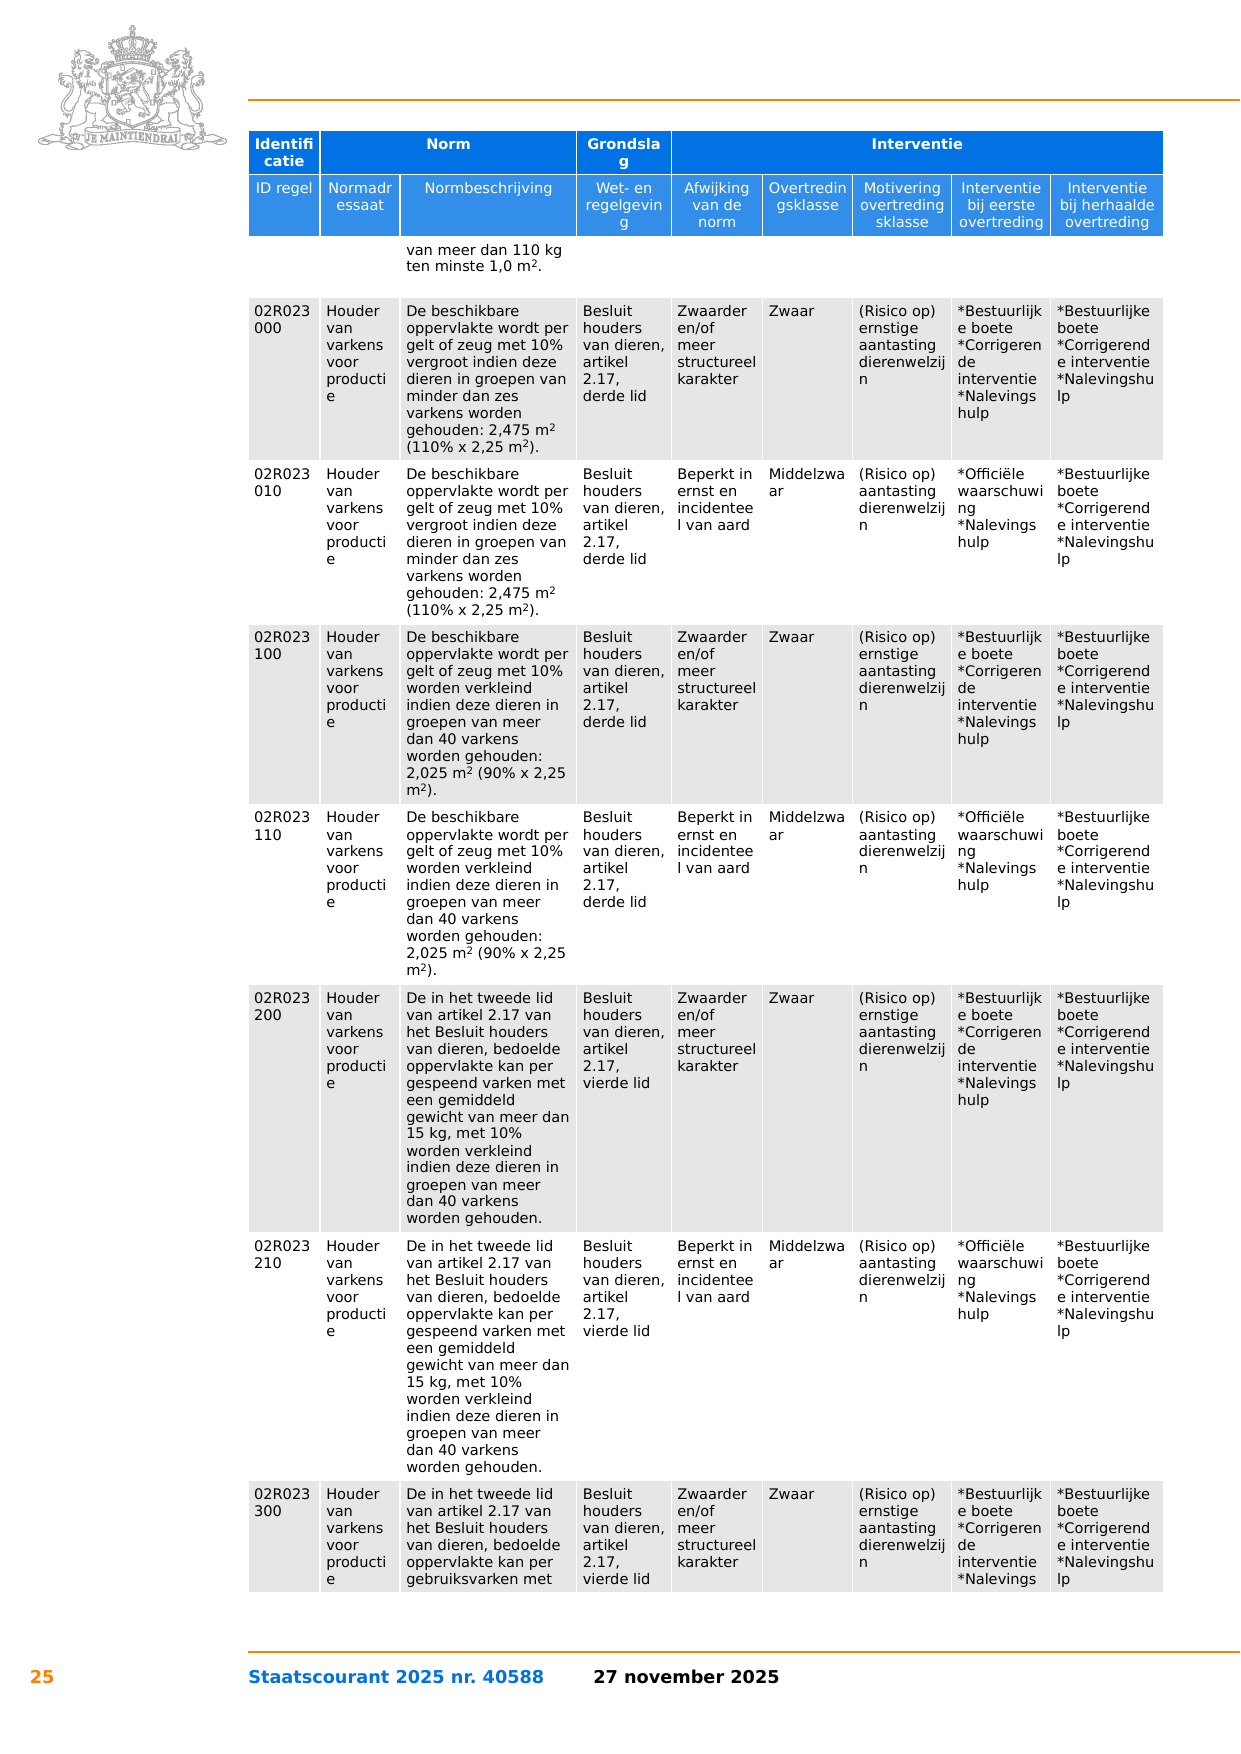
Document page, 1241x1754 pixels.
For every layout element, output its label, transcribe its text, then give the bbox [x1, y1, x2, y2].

table_cell *Bestuurlijke boete *Corrigerende interventie *Nalevingshulp [1051, 461, 1163, 623]
table_cell Houder van varkens voor productie [321, 461, 399, 623]
table_cell 02R023300 [249, 1481, 319, 1592]
table_cell *Bestuurlijke boete *Corrigerende interventie *Nalevingshulp [1051, 805, 1163, 984]
table_cell *Bestuurlijke boete *Corrigerende interventie *Nalevingshulp [1051, 298, 1163, 460]
table_cell Zwaarder en/of meer structureel karakter [672, 625, 762, 804]
table_cell Beperkt in ernst en incidenteel van aard [672, 461, 762, 623]
table_cell (Risico op) ernstige aantasting dierenwelzijn [853, 625, 951, 804]
table_cell *Bestuurlijke boete *Corrigerende interventie *Nalevingshulp [1051, 1481, 1163, 1592]
table_cell [321, 237, 399, 297]
table_header Grondslag [577, 131, 671, 174]
table_cell *Bestuurlijke boete *Corrigerende interventie *Nalevingshulp [1051, 625, 1163, 804]
table_cell [763, 237, 852, 297]
table_cell Zwaarder en/of meer structureel karakter [672, 1481, 762, 1592]
table_cell Houder van varkens voor productie [321, 985, 399, 1232]
table_cell 02R023200 [249, 985, 319, 1232]
table_cell van meer dan 110 kg ten minste 1,0 m2. [401, 237, 576, 297]
table_cell Besluit houders van dieren, artikel 2.17, derde lid [577, 805, 671, 984]
picture [38, 25, 227, 150]
table_cell (Risico op) aantasting dierenwelzijn [853, 805, 951, 984]
table_header Norm [321, 131, 576, 174]
table_cell Beperkt in ernst en incidenteel van aard [672, 805, 762, 984]
table_cell Besluit houders van dieren, artikel 2.17, vierde lid [577, 1481, 671, 1592]
table_cell 02R023210 [249, 1233, 319, 1480]
table_cell *Bestuurlijke boete *Corrigerende interventie *Nalevingshulp [952, 985, 1050, 1232]
table_cell Houder van varkens voor productie [321, 625, 399, 804]
table_cell Middelzwaar [763, 1233, 852, 1480]
table_cell *Bestuurlijke boete *Corrigerende interventie *Nalevingshulp [952, 625, 1050, 804]
table_cell Besluit houders van dieren, artikel 2.17, vierde lid [577, 1233, 671, 1480]
table_cell Zwaarder en/of meer structureel karakter [672, 298, 762, 460]
table_cell ID regel [249, 175, 319, 236]
table_cell *Officiële waarschuwing *Nalevingshulp [952, 805, 1050, 984]
table_cell Normadressaat [321, 175, 399, 236]
table_cell Motivering overtredingsklasse [853, 175, 951, 236]
table_cell Interventie bij eerste overtreding [952, 175, 1050, 236]
table_cell 02R023100 [249, 625, 319, 804]
table_cell Besluit houders van dieren, artikel 2.17, derde lid [577, 298, 671, 460]
table_cell [1051, 237, 1163, 297]
table_cell Beperkt in ernst en incidenteel van aard [672, 1233, 762, 1480]
table_cell Houder van varkens voor productie [321, 1233, 399, 1480]
table_cell Zwaarder en/of meer structureel karakter [672, 985, 762, 1232]
table_cell [249, 237, 319, 297]
table_cell De in het tweede lid van artikel 2.17 van het Besluit houders van dieren, bedoelde oppervlakte kan per gespeend varken met een gemiddeld gewicht van meer dan 15 kg, met 10% worden verkleind indien deze dieren in groepen van meer dan 40 varkens worden gehouden. [401, 985, 576, 1232]
table_cell *Bestuurlijke boete *Corrigerende interventie *Nalevingshulp [1051, 985, 1163, 1232]
table_cell De in het tweede lid van artikel 2.17 van het Besluit houders van dieren, bedoelde oppervlakte kan per gebruiksvarken met [401, 1481, 576, 1592]
table_cell [952, 237, 1050, 297]
table_cell Middelzwaar [763, 805, 852, 984]
table_cell (Risico op) aantasting dierenwelzijn [853, 1233, 951, 1480]
table_cell [853, 237, 951, 297]
table_cell [577, 237, 671, 297]
table_header Identificatie [249, 131, 319, 174]
table_cell Houder van varkens voor productie [321, 1481, 399, 1592]
table_cell *Bestuurlijke boete *Corrigerende interventie *Nalevingshulp [1051, 1233, 1163, 1480]
table_cell [672, 237, 762, 297]
table_cell De beschikbare oppervlakte wordt per gelt of zeug met 10% vergroot indien deze dieren in groepen van minder dan zes varkens worden gehouden: 2,475 m2 (110% x 2,25 m2). [401, 461, 576, 623]
table_cell Besluit houders van dieren, artikel 2.17, derde lid [577, 625, 671, 804]
table_cell Houder van varkens voor productie [321, 298, 399, 460]
table_cell Besluit houders van dieren, artikel 2.17, vierde lid [577, 985, 671, 1232]
table_cell (Risico op) ernstige aantasting dierenwelzijn [853, 298, 951, 460]
table_cell *Bestuurlijke boete *Corrigerende interventie *Nalevings [952, 1481, 1050, 1592]
table_cell Zwaar [763, 1481, 852, 1592]
table_cell De in het tweede lid van artikel 2.17 van het Besluit houders van dieren, bedoelde oppervlakte kan per gespeend varken met een gemiddeld gewicht van meer dan 15 kg, met 10% worden verkleind indien deze dieren in groepen van meer dan 40 varkens worden gehouden. [401, 1233, 576, 1480]
table_cell 02R023010 [249, 461, 319, 623]
table_cell De beschikbare oppervlakte wordt per gelt of zeug met 10% worden verkleind indien deze dieren in groepen van meer dan 40 varkens worden gehouden: 2,025 m2 (90% x 2,25 m2). [401, 625, 576, 804]
table_cell Middelzwaar [763, 461, 852, 623]
table_cell Normbeschrijving [401, 175, 576, 236]
table_cell Besluit houders van dieren, artikel 2.17, derde lid [577, 461, 671, 623]
table_cell De beschikbare oppervlakte wordt per gelt of zeug met 10% worden verkleind indien deze dieren in groepen van meer dan 40 varkens worden gehouden: 2,025 m2 (90% x 2,25 m2). [401, 805, 576, 984]
table_cell Wet- en regelgeving [577, 175, 671, 236]
table_cell *Bestuurlijke boete *Corrigerende interventie *Nalevingshulp [952, 298, 1050, 460]
table_cell Afwijking van de norm [672, 175, 762, 236]
table_cell Zwaar [763, 985, 852, 1232]
table_cell *Officiële waarschuwing *Nalevingshulp [952, 1233, 1050, 1480]
table_cell *Officiële waarschuwing *Nalevingshulp [952, 461, 1050, 623]
table_cell 02R023110 [249, 805, 319, 984]
table_cell (Risico op) aantasting dierenwelzijn [853, 461, 951, 623]
table_cell 02R023000 [249, 298, 319, 460]
table_cell (Risico op) ernstige aantasting dierenwelzijn [853, 985, 951, 1232]
table_cell (Risico op) ernstige aantasting dierenwelzijn [853, 1481, 951, 1592]
table_cell De beschikbare oppervlakte wordt per gelt of zeug met 10% vergroot indien deze dieren in groepen van minder dan zes varkens worden gehouden: 2,475 m2 (110% x 2,25 m2). [401, 298, 576, 460]
table_cell Zwaar [763, 625, 852, 804]
table_cell Zwaar [763, 298, 852, 460]
table_cell Overtredingsklasse [763, 175, 852, 236]
table_cell Houder van varkens voor productie [321, 805, 399, 984]
table_header Interventie [672, 131, 1163, 174]
table_cell Interventie bij herhaalde overtreding [1051, 175, 1163, 236]
